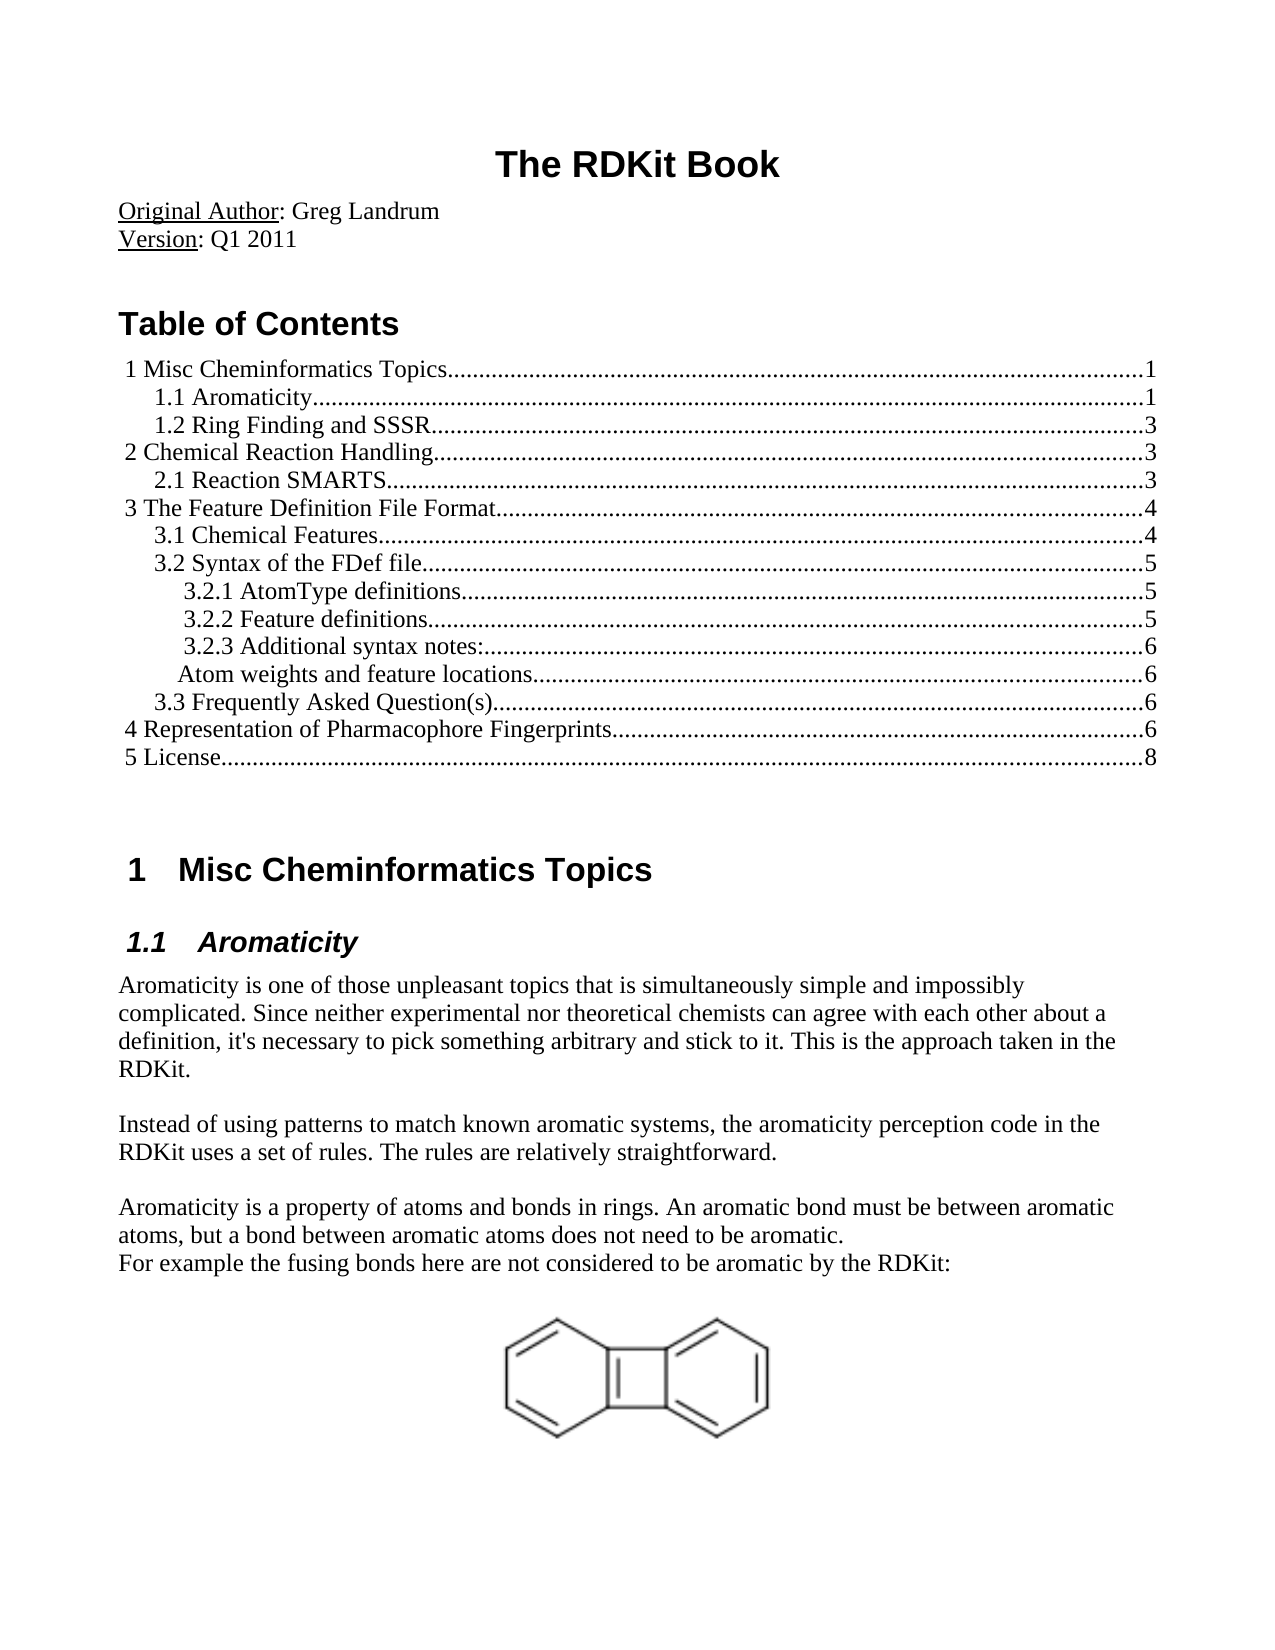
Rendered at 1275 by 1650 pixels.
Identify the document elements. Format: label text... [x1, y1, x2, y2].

text Aromaticity is one of those unpleasant topics that is simultaneously simple and impossibly complicated. Since neither experimental nor theoretical chemists can agree with each other about a definition, it's necessary to pick something arbitrary and stick to it. This is the approach taken in the RDKit. [118, 972, 1157, 1082]
text 1.2 Ring Finding and SSSR 3 [148, 411, 1157, 438]
text 2.1 Reaction SMARTS 3 [148, 466, 1157, 494]
text 3.2.2 Feature definitions 5 [177, 605, 1157, 632]
subtitle Aromaticity [118, 926, 1157, 959]
title The RDKit Book [118, 143, 1157, 185]
text Aromaticity is a property of atoms and bonds in rings. An aromatic bond must be between aromatic atoms, but a bond between aromatic atoms does not need to be aromatic. [118, 1193, 1157, 1249]
text 1 Misc Cheminformatics Topics 1 [118, 355, 1157, 383]
text 3.1 Chemical Features 4 [148, 522, 1157, 549]
text 3.3 Frequently Asked Question(s) 6 [148, 688, 1157, 716]
text Instead of using patterns to match known aromatic systems, the aromaticity perception code in the RDKit uses a set of rules. The rules are relatively straightforward. [118, 1110, 1157, 1166]
text For example the fusing bonds here are not considered to be aromatic by the RDKit: [118, 1249, 1157, 1276]
text 3.2.1 AtomType definitions 5 [177, 577, 1157, 605]
text 4 Representation of Pharmacophore Fingerprints 6 [118, 716, 1157, 743]
text 3 The Feature Definition File Format 4 [118, 494, 1157, 522]
subtitle Misc Cheminformatics Topics [118, 851, 1157, 889]
text Version: Q1 2011 [118, 225, 1157, 253]
text 3.2 Syntax of the FDef file 5 [148, 549, 1157, 577]
text 2 Chemical Reaction Handling 3 [118, 438, 1157, 466]
text 1.1 Aromaticity 1 [148, 383, 1157, 411]
text 5 License 8 [118, 743, 1157, 771]
text Atom weights and feature locations 6 [177, 660, 1157, 688]
picture [479, 1276, 796, 1491]
subtitle Table of Contents [118, 306, 1157, 343]
text Original Author: Greg Landrum [118, 197, 1157, 225]
text 3.2.3 Additional syntax notes: 6 [177, 632, 1157, 660]
